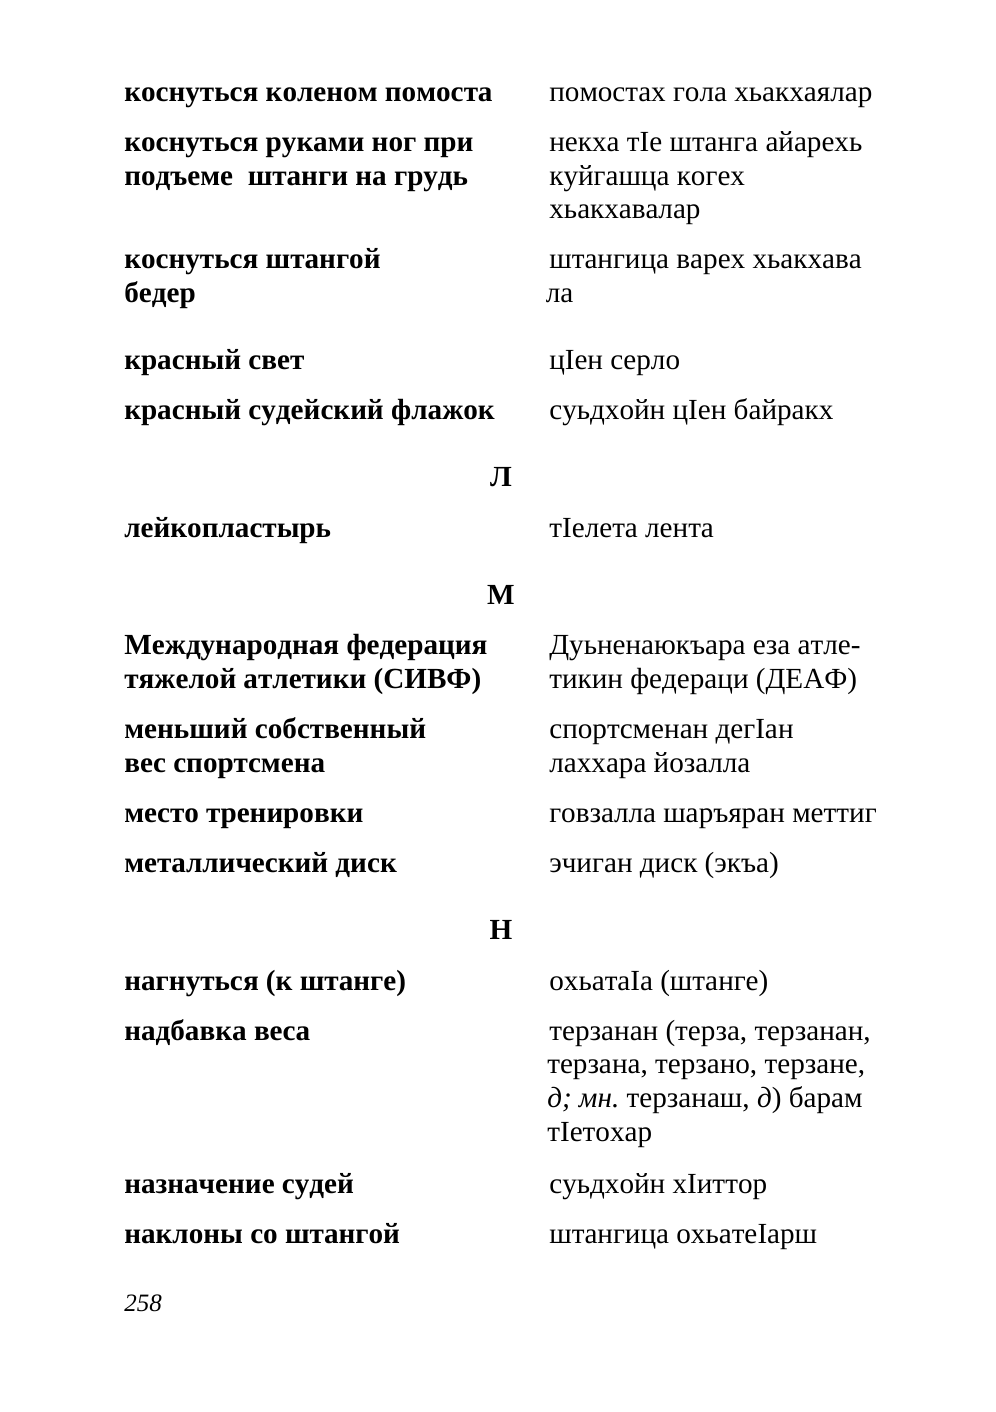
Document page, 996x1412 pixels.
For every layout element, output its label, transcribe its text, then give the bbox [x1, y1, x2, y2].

text место тренировки говзалла шаръяран меттиг [124, 795, 877, 828]
text М [124, 577, 877, 611]
text Л [124, 459, 877, 493]
text красный свет цIен серло [124, 342, 877, 376]
text д; мн. терзанаш, д) барам [124, 1080, 877, 1114]
text тIетохар [124, 1114, 877, 1147]
text коснуться штангой штангица варех хьакхава бедер ла [124, 242, 877, 309]
text надбавка веса терзанан (терза, терзанан, [124, 1013, 877, 1047]
text наклоны со штангой штангица охьатеIарш [124, 1217, 877, 1250]
text Н [124, 912, 877, 946]
text подъеме штанги на грудь куйгашца когех [124, 158, 877, 191]
text терзана, терзано, терзане, [124, 1047, 877, 1080]
text вес спортсмена лаххара йозалла [124, 745, 877, 778]
text красный судейский флажок суьдхойн цIен байракх [124, 392, 877, 426]
text тяжелой атлетики (СИВФ) тикин федераци (ДЕАФ) [124, 661, 877, 694]
text нагнуться (к штанге) охьатаIа (штанге) [124, 963, 877, 996]
text коснуться коленом помоста помостах гола хьакхаялар [124, 74, 877, 107]
text лейкопластырь тIелета лента [124, 510, 877, 543]
text назначение судей суьдхойн хIиттор [124, 1166, 877, 1200]
text хьакхавалар [124, 191, 877, 225]
text металлический диск эчиган диск (экъа) [124, 845, 877, 879]
text коснуться руками ног при некха тIе штанга айарехь [124, 124, 877, 158]
text меньший собственный спортсменан дегIан [124, 711, 877, 745]
text Международная федерация Дуьненаюкъара еза атле- [124, 627, 877, 661]
